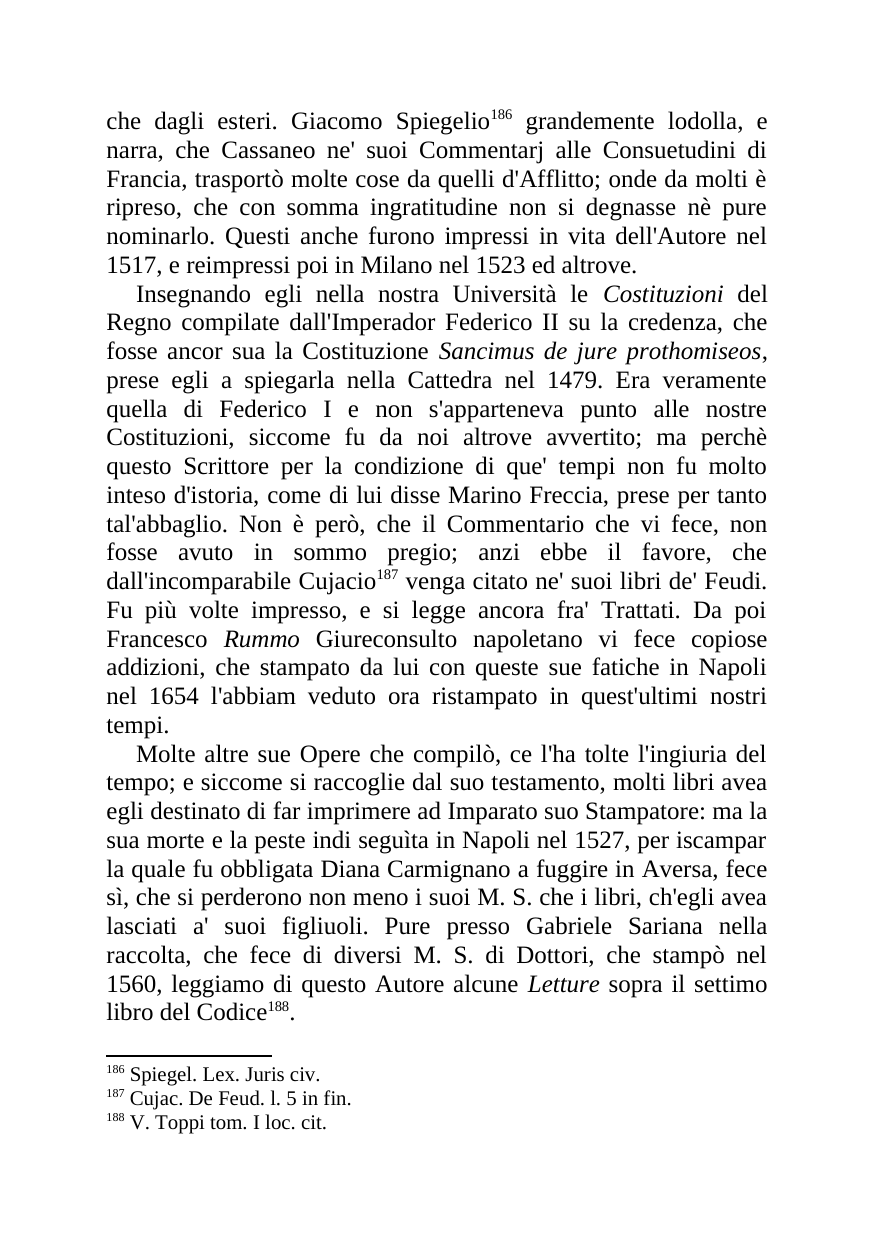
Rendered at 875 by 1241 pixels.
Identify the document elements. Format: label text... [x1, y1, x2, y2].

text che dagli esteri. Giacomo Spiegelio grandemente lodolla, e narra, che Cassaneo ne' suoi Commentarj alle Consuetudini di Francia, trasportò molte cose da quelli d'Afflitto; onde da molti è ripreso, che con somma ingratitudine non si degnasse nè pure nominarlo. Questi anche furono impressi in vita dell'Autore nel 1517, e reimpressi poi in Milano nel 1523 ed altrove. [106, 106, 768, 279]
text V. Toppi tom. I loc. cit. [106, 1110, 768, 1134]
text Cujac. De Feud. l. 5 in fin. [106, 1086, 768, 1110]
text Insegnando egli nella nostra Università le Costituzioni del Regno compilate dall'Imperador Federico II su la credenza, che fosse ancor sua la Costituzione Sancimus de jure prothomiseos, prese egli a spiegarla nella Cattedra nel 1479. Era veramente quella di Federico I e non s'apparteneva punto alle nostre Costituzioni, siccome fu da noi altrove avvertito; ma perchè questo Scrittore per la condizione di que' tempi non fu molto inteso d'istoria, come di lui disse Marino Freccia, prese per tanto tal'abbaglio. Non è però, che il Commentario che vi fece, non fosse avuto in sommo pregio; anzi ebbe il favore, che dall'incomparabile Cujacio venga citato ne' suoi libri de' Feudi. Fu più volte impresso, e si legge ancora fra' Trattati. Da poi Francesco Rummo Giureconsulto napoletano vi fece copiose addizioni, che stampato da lui con queste sue fatiche in Napoli nel 1654 l'abbiam veduto ora ristampato in quest'ultimi nostri tempi. [106, 279, 768, 739]
text Molte altre sue Opere che compilò, ce l'ha tolte l'ingiuria del tempo; e siccome si raccoglie dal suo testamento, molti libri avea egli destinato di far imprimere ad Imparato suo Stampatore: ma la sua morte e la peste indi seguìta in Napoli nel 1527, per iscampar la quale fu obbligata Diana Carmignano a fuggire in Aversa, fece sì, che si perderono non meno i suoi M. S. che i libri, ch'egli avea lasciati a' suoi figliuoli. Pure presso Gabriele Sariana nella raccolta, che fece di diversi M. S. di Dottori, che stampò nel 1560, leggiamo di questo Autore alcune Letture sopra il settimo libro del Codice. [106, 739, 768, 1026]
text Spiegel. Lex. Juris civ. [106, 1062, 768, 1086]
